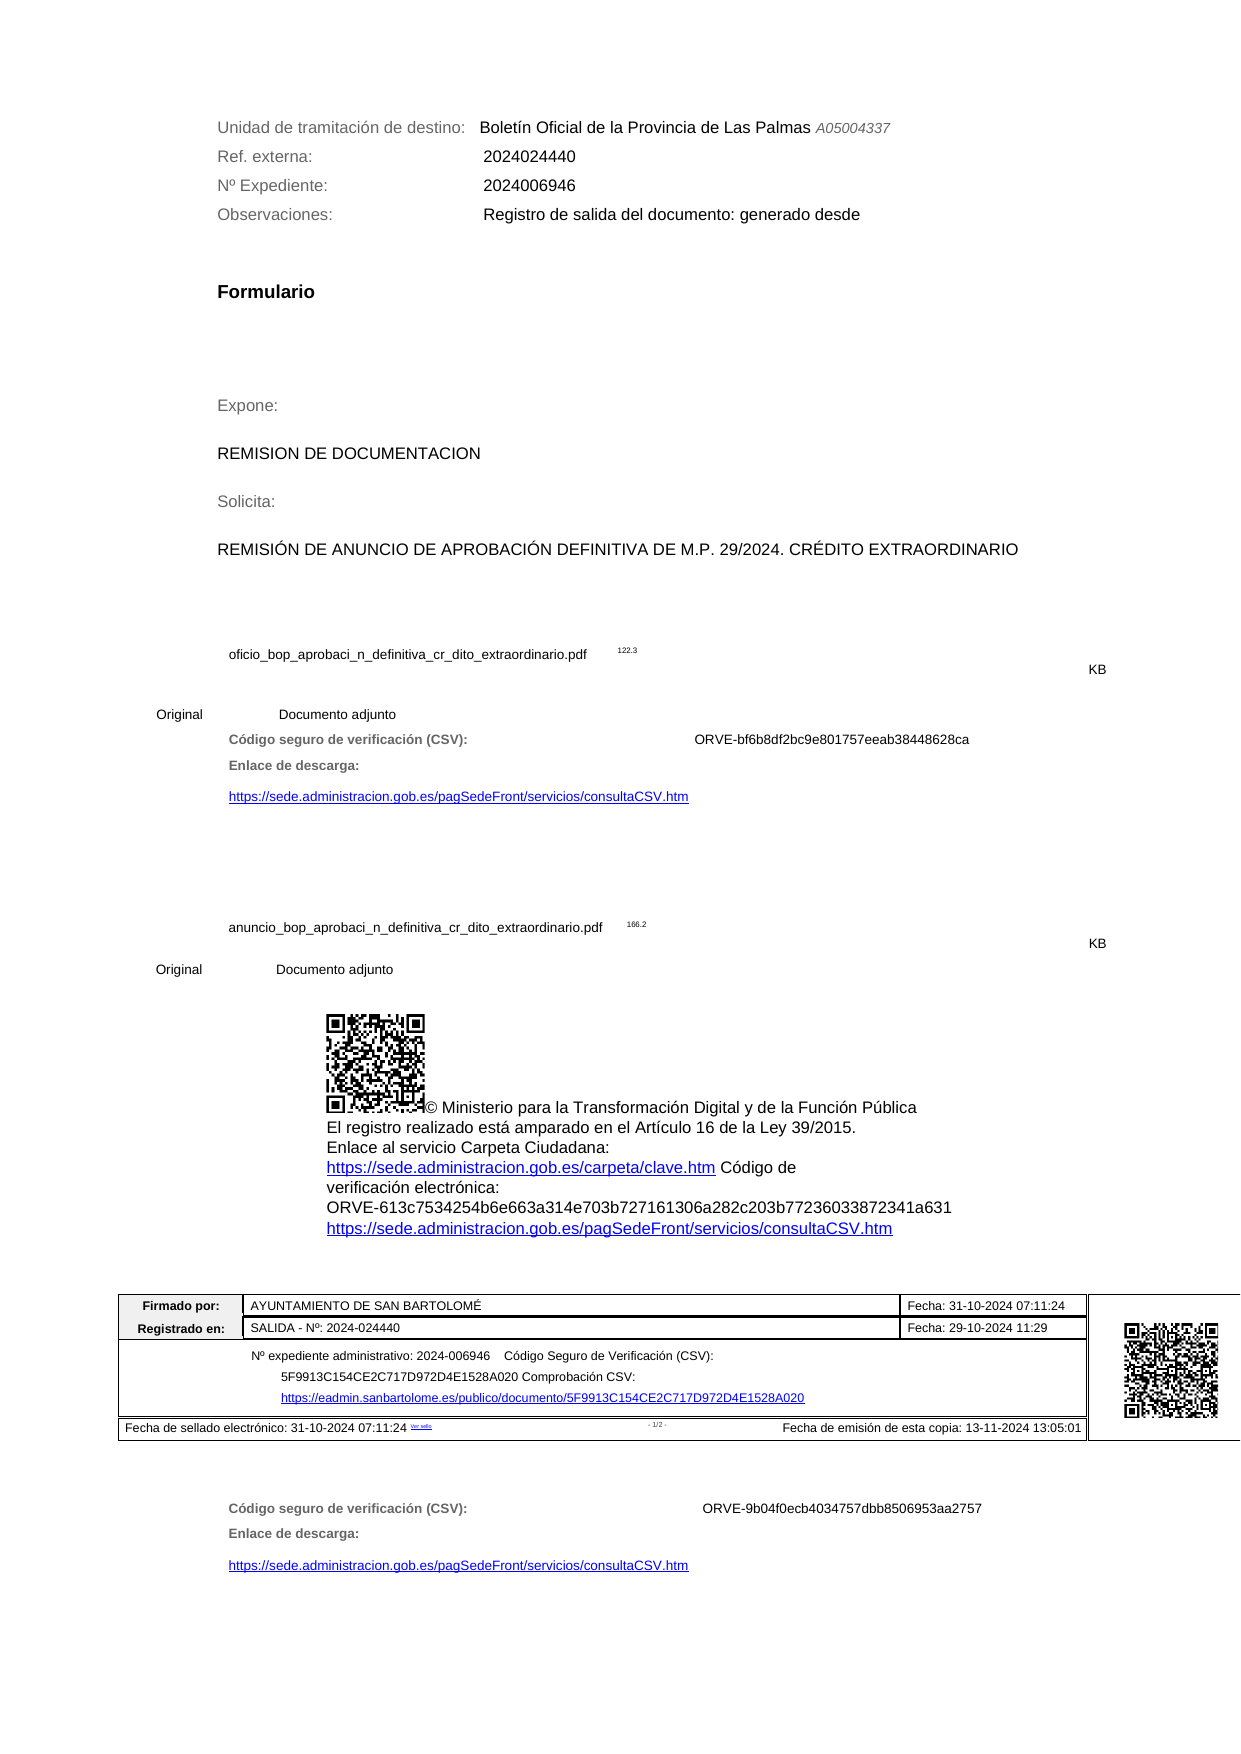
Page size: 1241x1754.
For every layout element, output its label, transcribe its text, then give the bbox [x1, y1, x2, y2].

text REMISION DE DOCUMENTACION [217, 444, 1122, 463]
text Enlace de descarga: https://sede.administracion.gob.es/pagSedeFront/servicios/consultaCSV.htm [228, 1526, 1122, 1573]
text anuncio_bop_aprobaci_n_definitiva_cr_dito_extraordinario.pdf 166.2 [228, 920, 1122, 935]
table_cell Registrado en: [119, 1320, 242, 1336]
text KB [118, 935, 1106, 951]
table_cell SALIDA - Nº: 2024-024440 [244, 1318, 899, 1338]
text Enlace de descarga: https://sede.administracion.gob.es/pagSedeFront/servicios/consultaCSV.htm [228, 758, 1122, 804]
text Observaciones: Registro de salida del documento: generado desde [217, 204, 1122, 223]
text Nº Expediente: 2024006946 [217, 176, 1122, 195]
table_header Firmado por: [119, 1295, 242, 1313]
text Formulario [217, 281, 1122, 302]
text KB [118, 662, 1106, 677]
text Original Documento adjunto [156, 706, 1122, 722]
text oficio_bop_aprobaci_n_definitiva_cr_dito_extraordinario.pdf 122.3 [228, 646, 1122, 662]
table_header AYUNTAMIENTO DE SAN BARTOLOMÉ [244, 1295, 899, 1315]
text Código seguro de verificación (CSV): ORVE-9b04f0ecb4034757dbb8506953aa2757 [228, 1501, 1122, 1516]
table_header [1089, 1295, 1240, 1440]
table_cell Nº expediente administrativo: 2024-006946 Código Seguro de Verificación (CSV): 5F9913C154CE2C717D972D4E1528A020 Comprobación CSV: https://eadmin.sanbartolome.es/publico/documento/5F9913C154CE2C717D972D4E1528A020 [119, 1340, 1086, 1416]
text Solicita: [217, 492, 1122, 511]
text Código seguro de verificación (CSV): ORVE-bf6b8df2bc9e801757eeab38448628ca [228, 732, 1122, 748]
text Expone: [217, 396, 1122, 415]
table_cell Fecha de sellado electrónico: 31-10-2024 07:11:24 Ver sello - 1/2 - Fecha de emisión de esta copia: 13-11-2024 13:05:01 [119, 1419, 1086, 1440]
text ORVE-613c7534254b6e663a314e703b727161306a282c203b77236033872341a631 [326, 1198, 1122, 1217]
text Enlace al servicio Carpeta Ciudadana: https://sede.administracion.gob.es/carpeta/clave.htm Código de verificación electrónica: [326, 1138, 871, 1197]
table_cell Fecha: 29-10-2024 11:29 [901, 1318, 1086, 1338]
text https://sede.administracion.gob.es/pagSedeFront/servicios/consultaCSV.htm [326, 1219, 1122, 1238]
text Ref. externa: 2024024440 [217, 147, 1122, 166]
text Original Documento adjunto [156, 962, 1122, 978]
text Unidad de tramitación de destino: Boletín Oficial de la Provincia de Las Palmas A05004337 [217, 118, 1122, 137]
text REMISIÓN DE ANUNCIO DE APROBACIÓN DEFINITIVA DE M.P. 29/2024. CRÉDITO EXTRAORDINARIO [217, 539, 1122, 559]
text © Ministerio para la Transformación Digital y de la Función Pública [326, 1014, 1122, 1117]
table_header Fecha: 31-10-2024 07:11:24 [901, 1295, 1086, 1315]
text El registro realizado está amparado en el Artículo 16 de la Ley 39/2015. [326, 1118, 1122, 1137]
